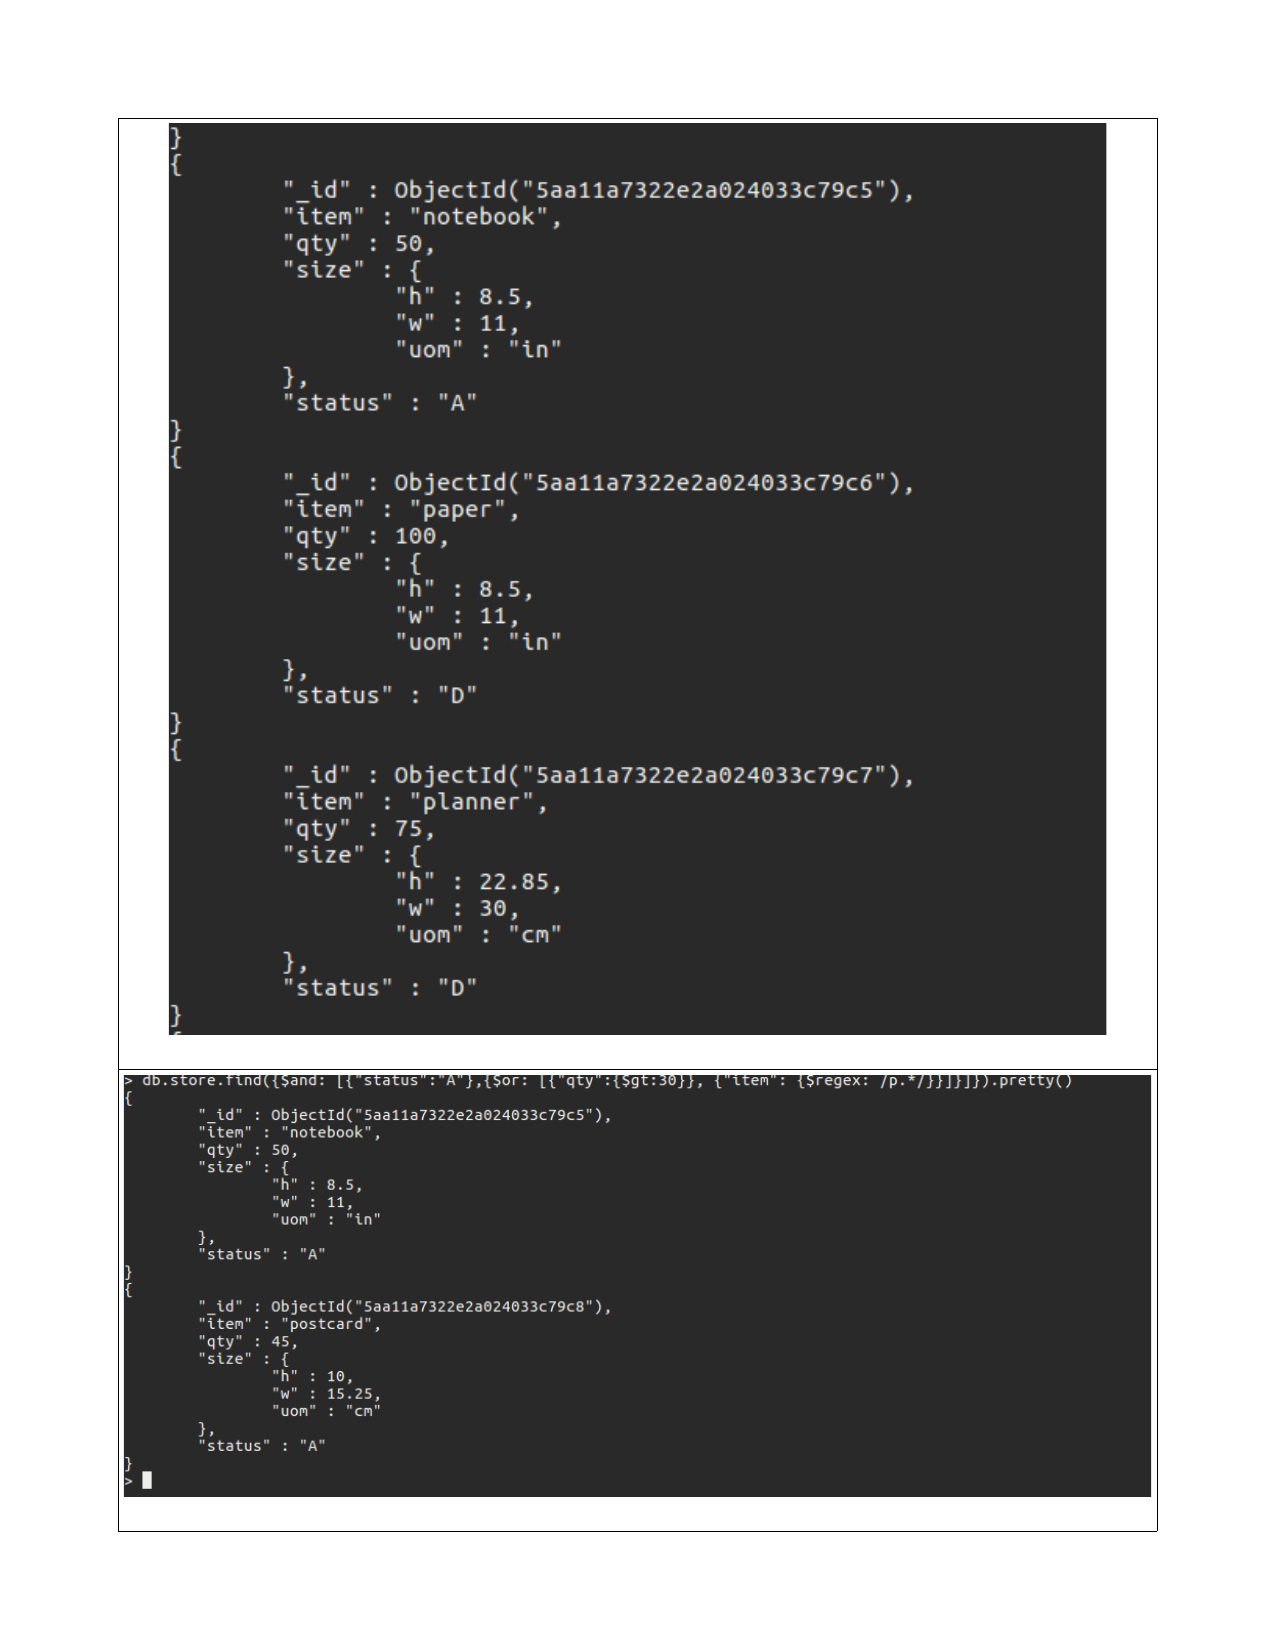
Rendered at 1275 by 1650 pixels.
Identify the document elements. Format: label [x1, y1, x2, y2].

table_cell [119, 1070, 1157, 1531]
picture [168, 123, 1107, 1035]
table_cell [119, 119, 1157, 1069]
picture [123, 1075, 1152, 1497]
